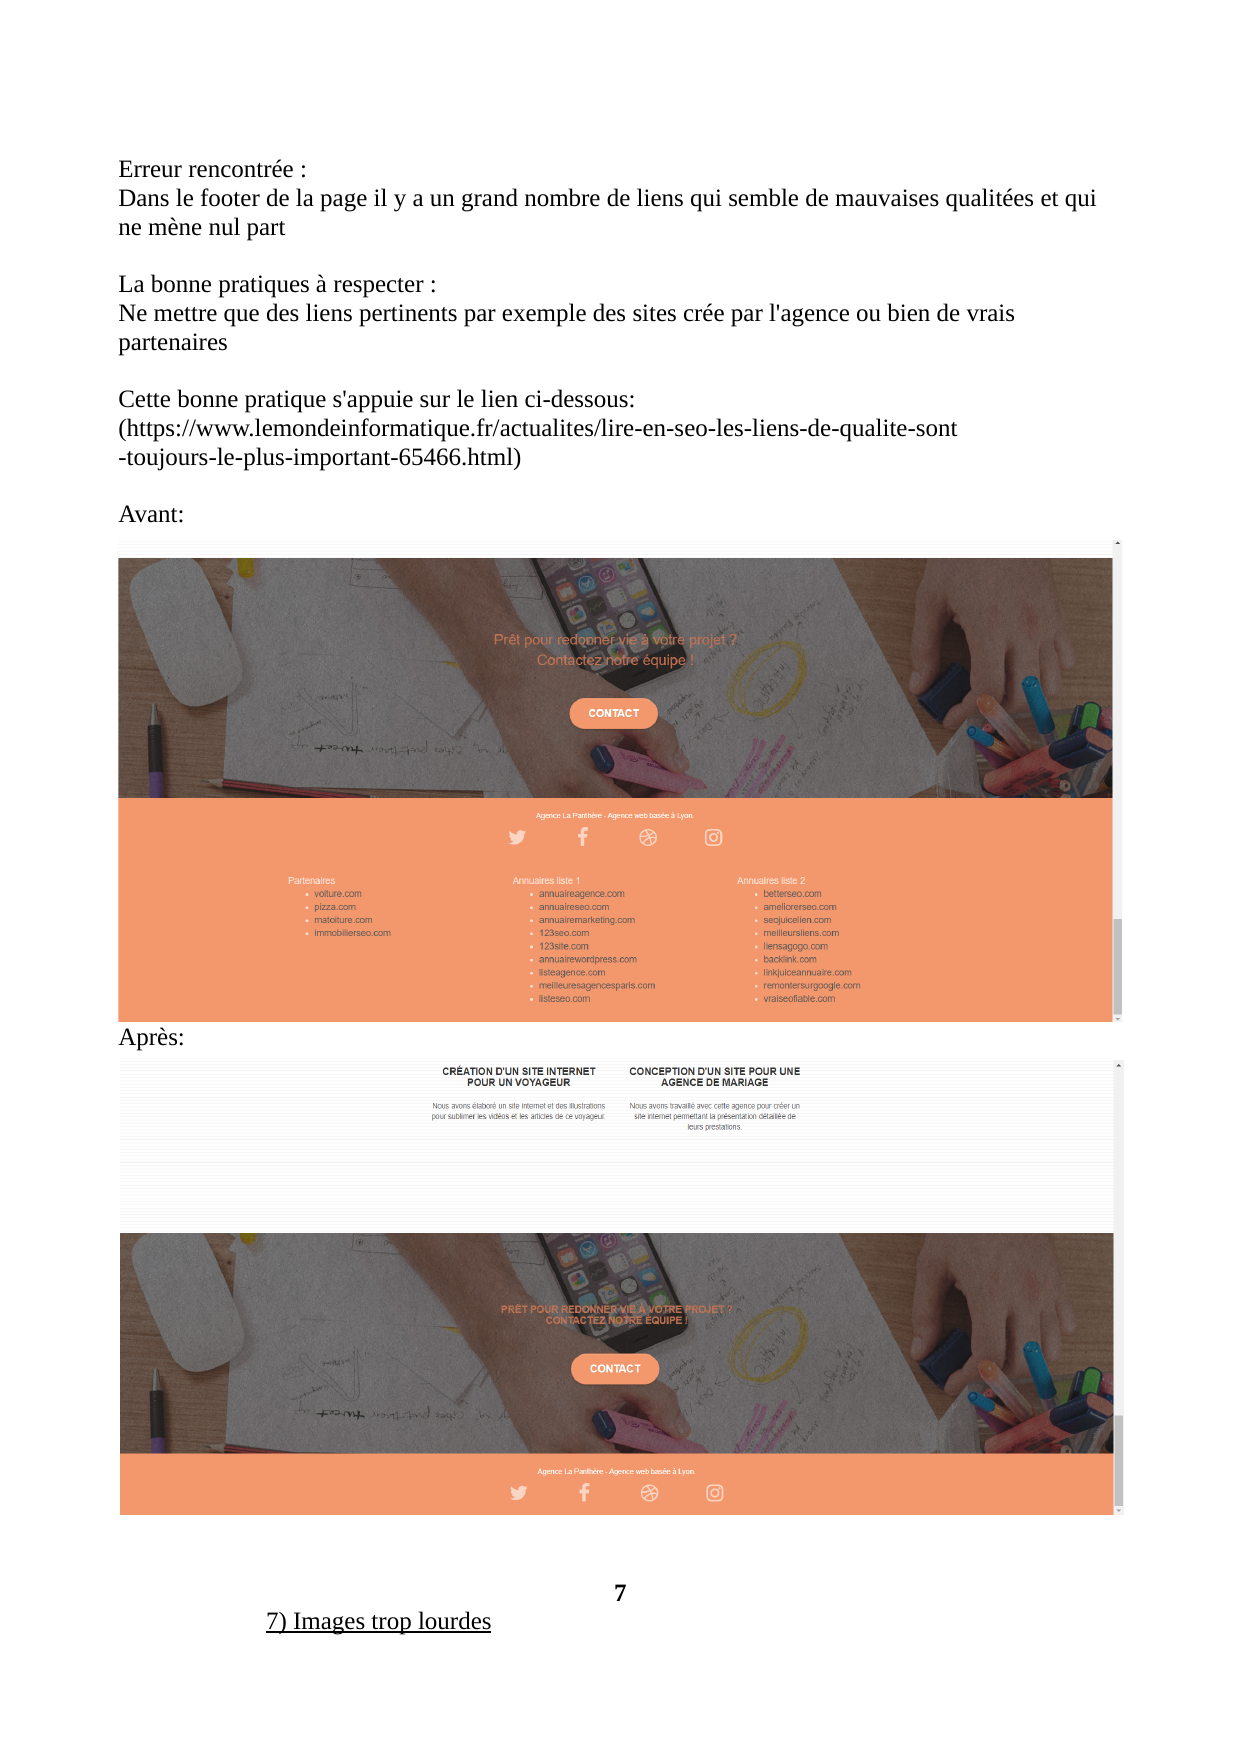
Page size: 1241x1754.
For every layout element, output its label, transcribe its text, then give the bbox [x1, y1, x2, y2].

text Dans le footer de la page il y a un grand nombre de liens qui semble de mauvaises qualitées et qui ne mène nul part [118, 183, 1122, 240]
text -toujours-le-plus-important-65466.html) [118, 442, 1122, 470]
text Après: [118, 1022, 1122, 1050]
text Erreur rencontrée : [118, 154, 1122, 183]
text [118, 528, 1122, 540]
text 7 [118, 1578, 1122, 1606]
picture [120, 1060, 1124, 1515]
text Cette bonne pratique s'appuie sur le lien ci-dessous: [118, 384, 1122, 413]
picture [118, 540, 1123, 1022]
text Ne mettre que des liens pertinents par exemple des sites crée par l'agence ou bien de vrais partenaires [118, 298, 1122, 355]
text 7) Images trop lourdes [118, 1606, 1122, 1635]
text Avant: [118, 499, 1122, 528]
text La bonne pratiques à respecter : [118, 269, 1122, 298]
text (https://www.lemondeinformatique.fr/actualites/lire-en-seo-les-liens-de-qualite-sont [118, 413, 1122, 442]
